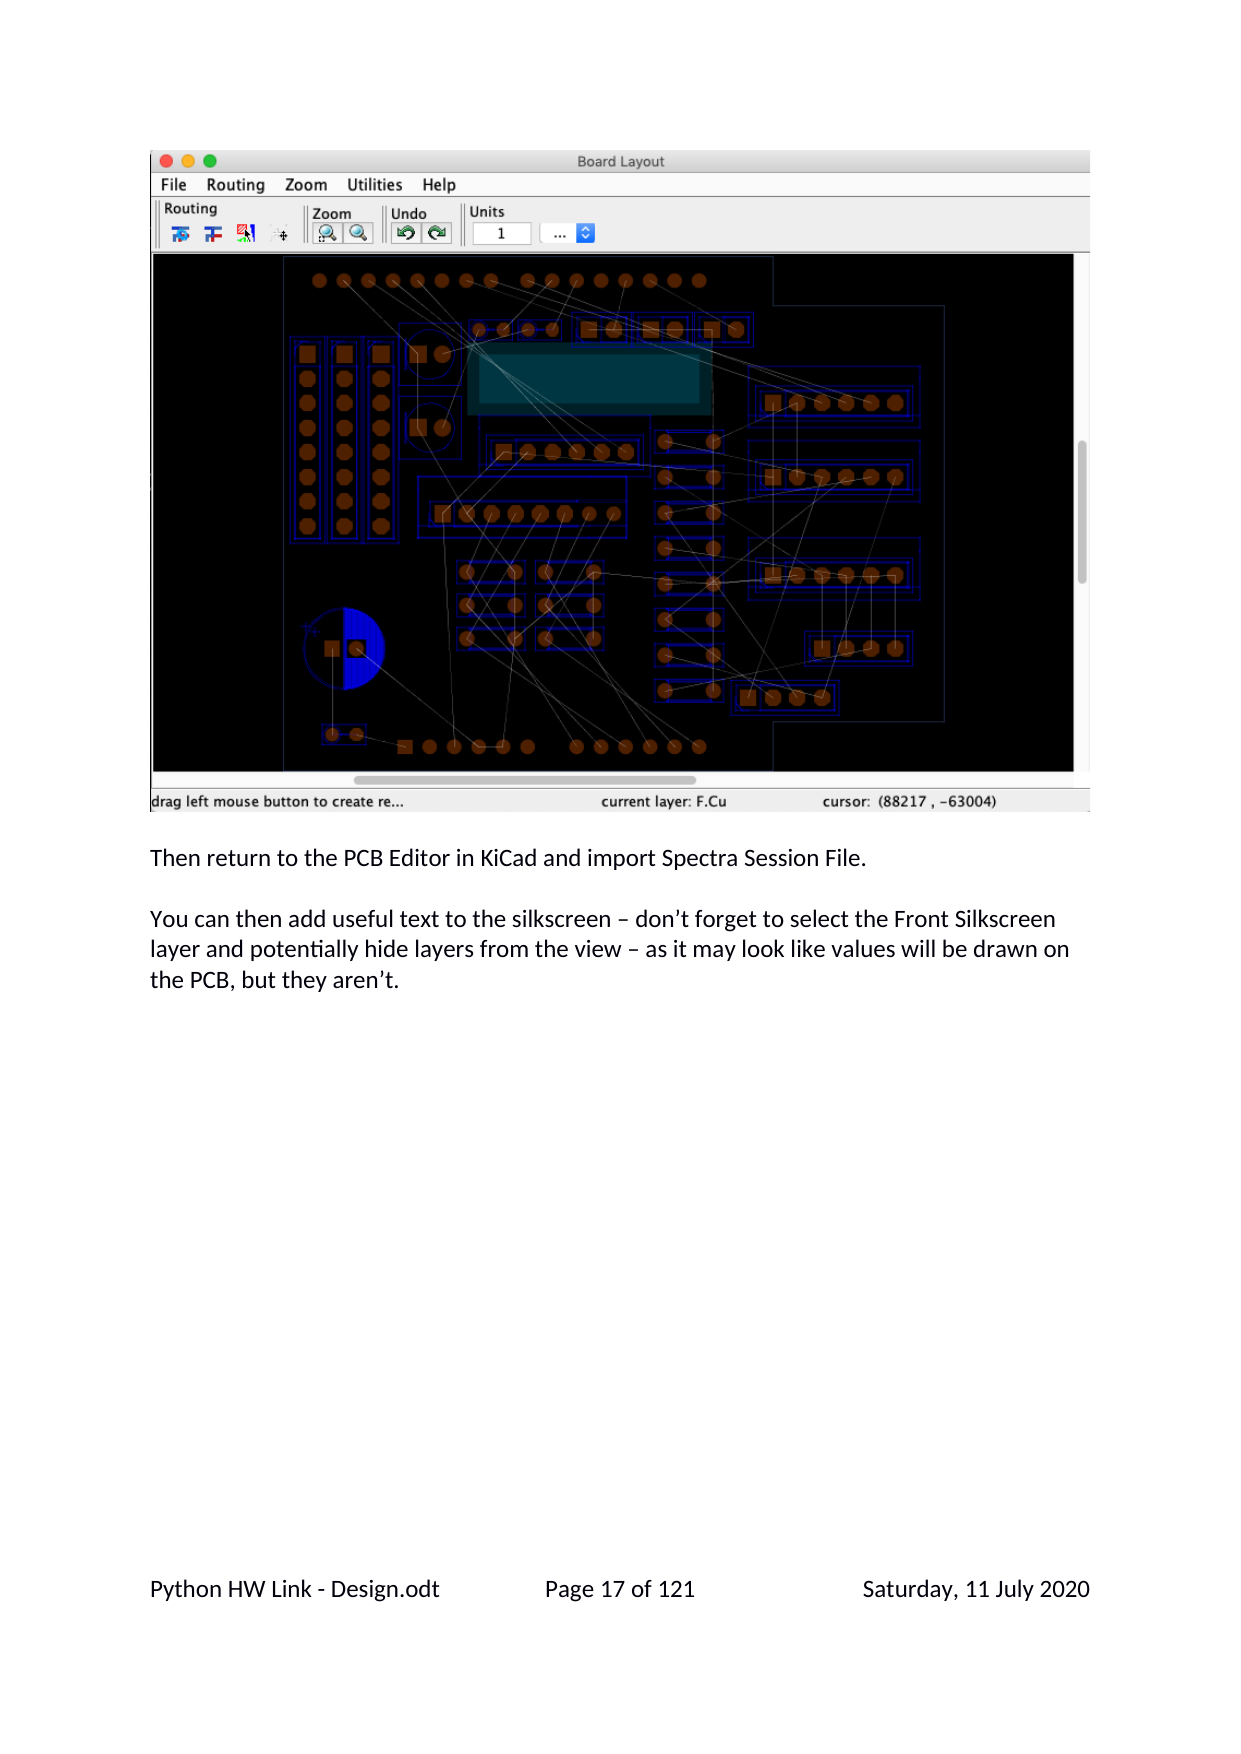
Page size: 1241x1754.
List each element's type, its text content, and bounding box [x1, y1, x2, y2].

text Then return to the PCB Editor in KiCad and import Spectra Session File. [150, 842, 1090, 872]
picture [150, 150, 1091, 812]
text You can then add useful text to the silkscreen – don’t forget to select the Front Silkscreen layer and potentially hide layers from the view – as it may look like values will be drawn on the PCB, but they aren’t. [150, 903, 1090, 994]
